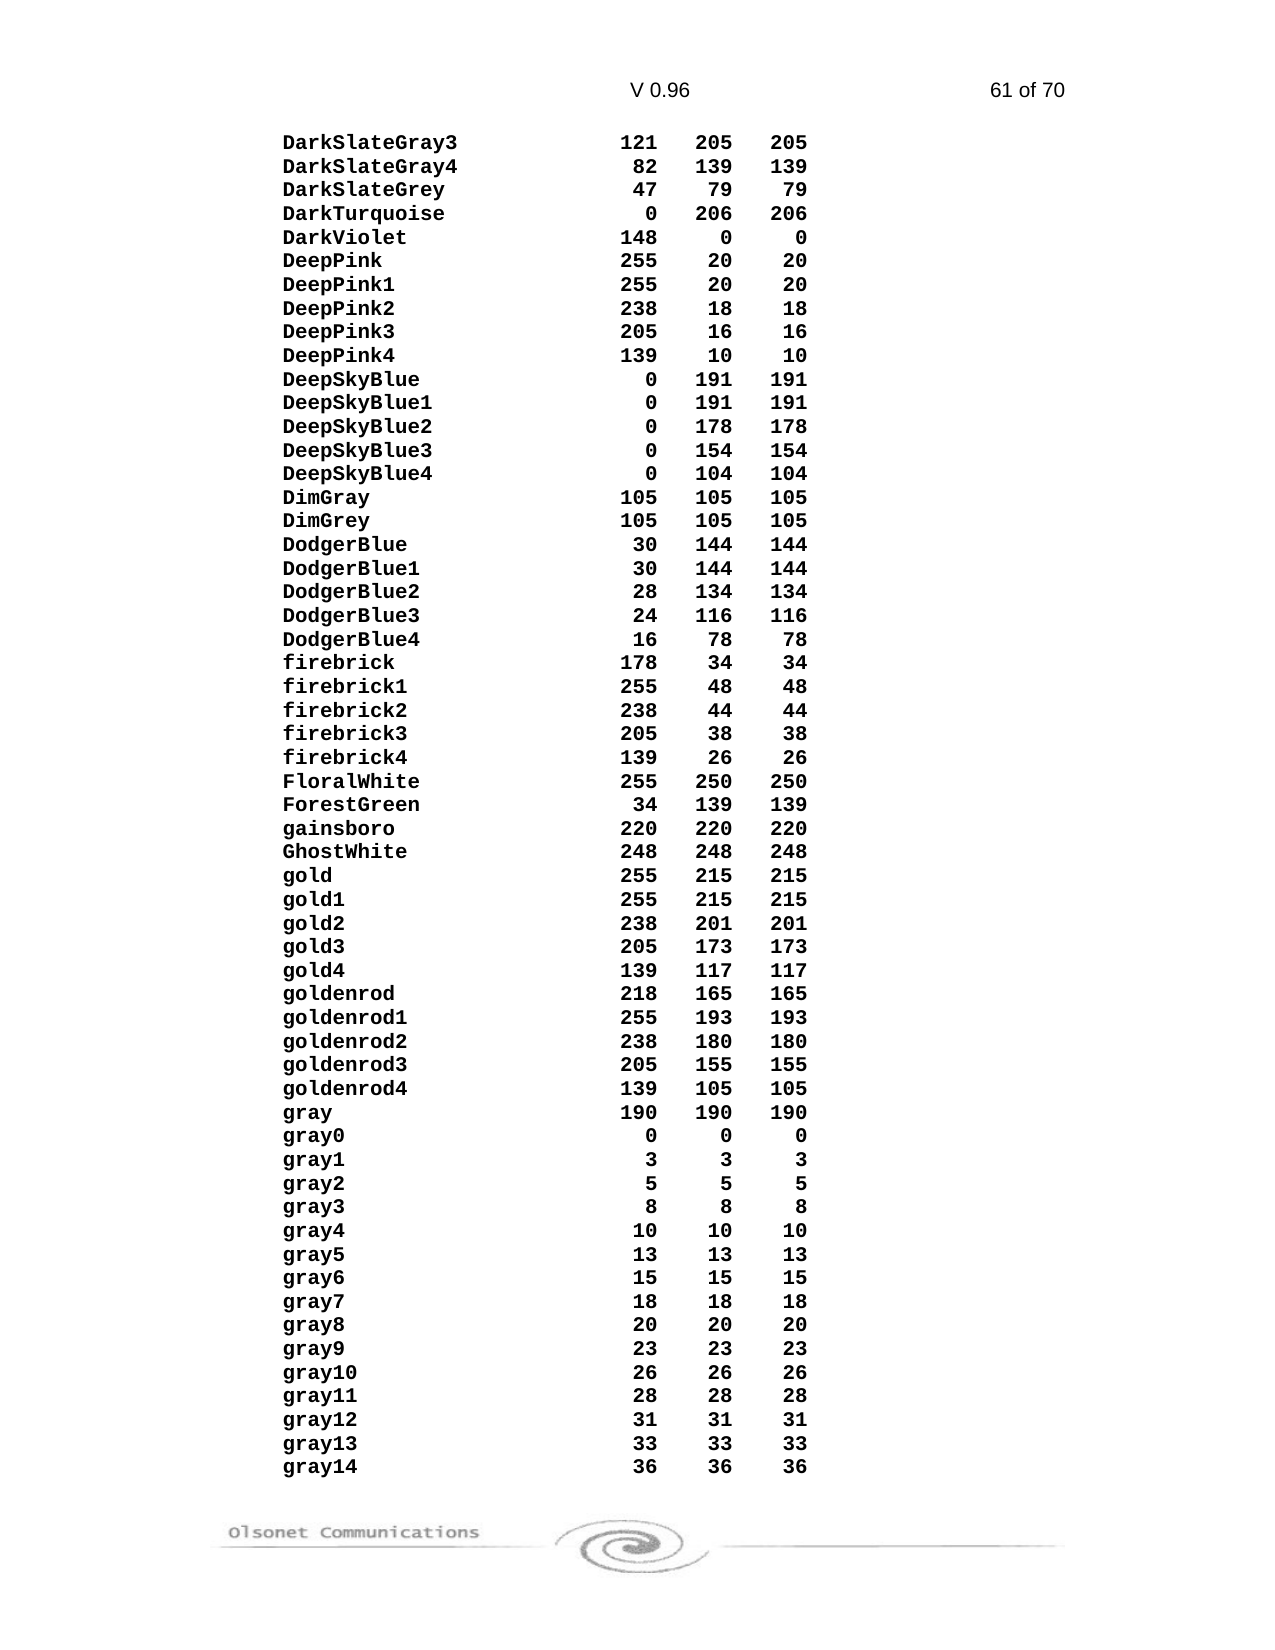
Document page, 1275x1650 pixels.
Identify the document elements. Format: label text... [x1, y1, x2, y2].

text DimGrey 105 105 105 [282, 511, 1065, 534]
text gray9 23 23 23 [282, 1338, 1065, 1362]
text gray7 18 18 18 [282, 1291, 1065, 1314]
text GhostWhite 248 248 248 [282, 842, 1065, 865]
text firebrick1 255 48 48 [282, 676, 1065, 700]
text gold1 255 215 215 [282, 889, 1065, 912]
text DeepPink3 205 16 16 [282, 321, 1065, 345]
text gray6 15 15 15 [282, 1267, 1065, 1291]
text firebrick 178 34 34 [282, 652, 1065, 676]
text goldenrod1 255 193 193 [282, 1007, 1065, 1031]
text gray8 20 20 20 [282, 1314, 1065, 1338]
text DarkSlateGrey 47 79 79 [282, 179, 1065, 203]
text goldenrod4 139 105 105 [282, 1078, 1065, 1102]
text gray14 36 36 36 [282, 1456, 1065, 1480]
text DeepSkyBlue2 0 178 178 [282, 416, 1065, 439]
text DeepSkyBlue3 0 154 154 [282, 439, 1065, 463]
text DarkSlateGray3 121 205 205 [282, 132, 1065, 156]
text gray10 26 26 26 [282, 1362, 1065, 1385]
text DodgerBlue2 28 134 134 [282, 581, 1065, 605]
text firebrick2 238 44 44 [282, 700, 1065, 723]
text DeepPink 255 20 20 [282, 250, 1065, 274]
text goldenrod3 205 155 155 [282, 1054, 1065, 1078]
text firebrick3 205 38 38 [282, 723, 1065, 747]
text gray 190 190 190 [282, 1102, 1065, 1125]
text gold4 139 117 117 [282, 960, 1065, 983]
text gray0 0 0 0 [282, 1125, 1065, 1149]
text goldenrod2 238 180 180 [282, 1031, 1065, 1054]
text DeepPink1 255 20 20 [282, 274, 1065, 298]
text gold3 205 173 173 [282, 936, 1065, 960]
text DeepPink2 238 18 18 [282, 298, 1065, 321]
text firebrick4 139 26 26 [282, 747, 1065, 771]
text DarkViolet 148 0 0 [282, 227, 1065, 250]
text gold 255 215 215 [282, 865, 1065, 889]
text DarkTurquoise 0 206 206 [282, 203, 1065, 227]
text gray3 8 8 8 [282, 1196, 1065, 1220]
text DeepPink4 139 10 10 [282, 345, 1065, 369]
text DodgerBlue3 24 116 116 [282, 605, 1065, 629]
text DodgerBlue4 16 78 78 [282, 629, 1065, 652]
text DodgerBlue1 30 144 144 [282, 558, 1065, 581]
text gainsboro 220 220 220 [282, 818, 1065, 842]
text gray2 5 5 5 [282, 1173, 1065, 1196]
text DeepSkyBlue4 0 104 104 [282, 463, 1065, 487]
text gray4 10 10 10 [282, 1220, 1065, 1243]
picture [210, 1504, 1065, 1596]
text DarkSlateGray4 82 139 139 [282, 156, 1065, 179]
text gray11 28 28 28 [282, 1385, 1065, 1409]
text gray5 13 13 13 [282, 1243, 1065, 1267]
text gray12 31 31 31 [282, 1409, 1065, 1433]
text gray13 33 33 33 [282, 1433, 1065, 1456]
text gray1 3 3 3 [282, 1149, 1065, 1173]
text gold2 238 201 201 [282, 912, 1065, 936]
text DodgerBlue 30 144 144 [282, 534, 1065, 558]
text FloralWhite 255 250 250 [282, 771, 1065, 794]
text DimGray 105 105 105 [282, 487, 1065, 511]
text goldenrod 218 165 165 [282, 983, 1065, 1007]
text DeepSkyBlue 0 191 191 [282, 369, 1065, 392]
text ForestGreen 34 139 139 [282, 794, 1065, 818]
text DeepSkyBlue1 0 191 191 [282, 392, 1065, 416]
